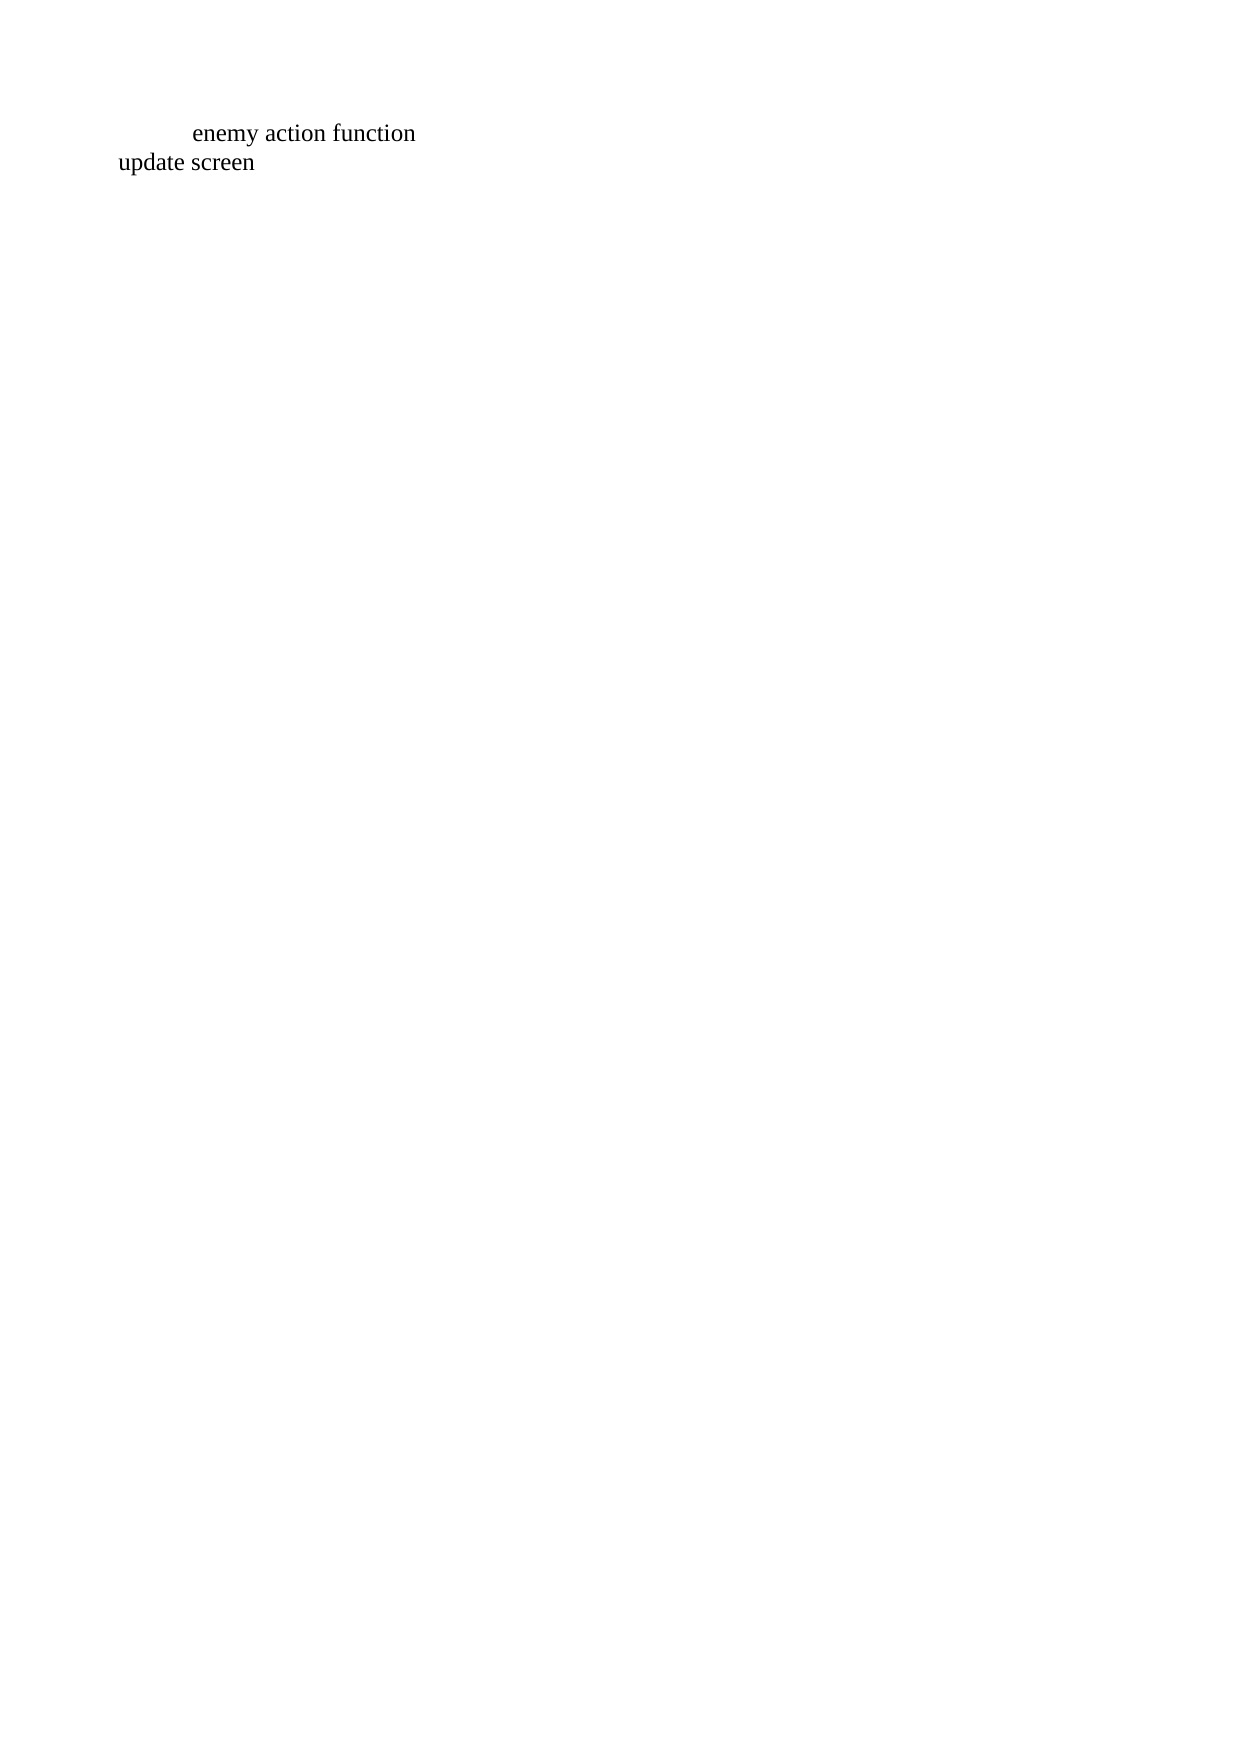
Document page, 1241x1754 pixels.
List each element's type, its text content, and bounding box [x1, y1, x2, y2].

text enemy action function [118, 118, 1122, 147]
text update screen [118, 147, 1122, 176]
